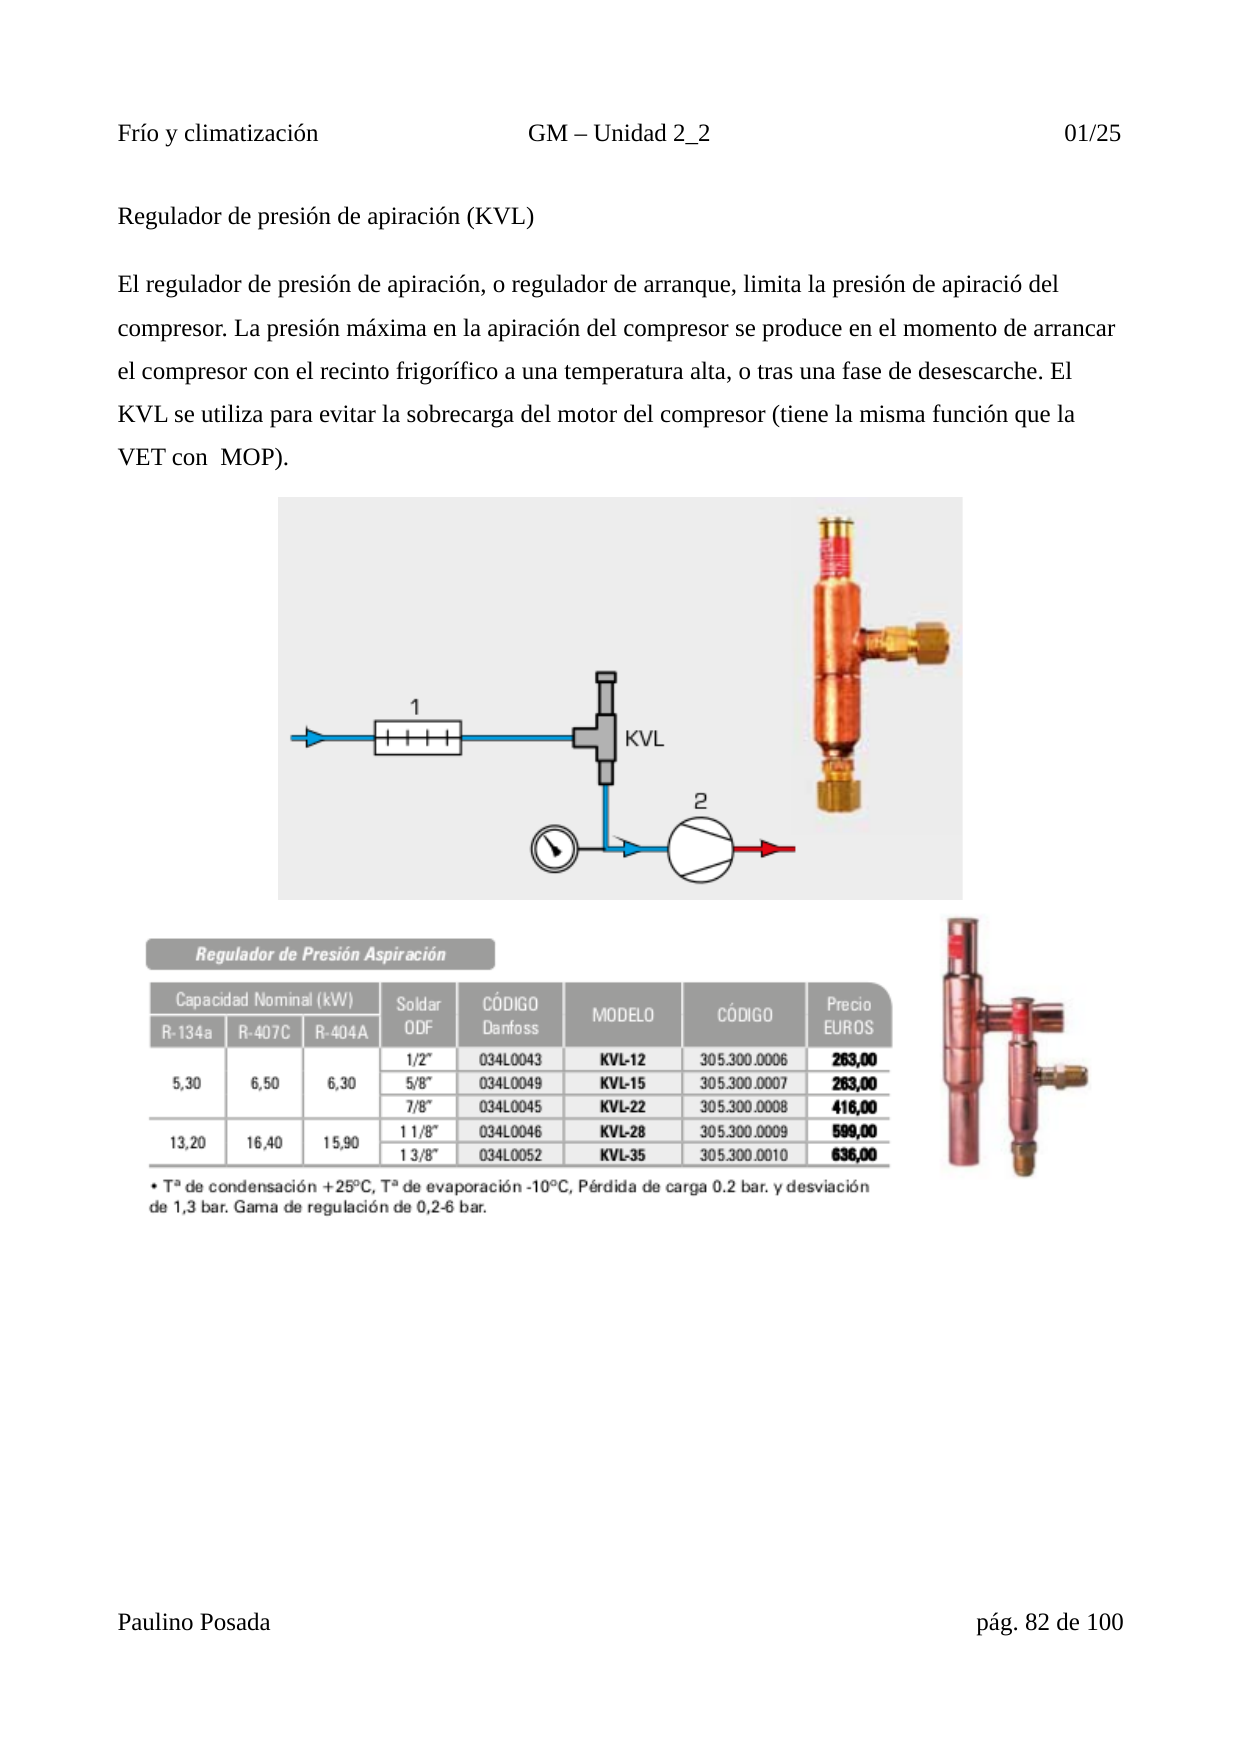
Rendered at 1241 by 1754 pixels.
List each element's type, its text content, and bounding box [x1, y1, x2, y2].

picture [278, 497, 963, 900]
picture [140, 906, 1100, 1230]
text Regulador de presión de apiración (KVL) [117, 201, 1123, 230]
text El regulador de presión de apiración, o regulador de arranque, limita la presión de apiració del compresor. La presión máxima en la apiración del compresor se produce en el momento de arrancar el compresor con el recinto frigorífico a una temperatura alta, o tras una fase de desescarche. El KVL se utiliza para evitar la sobrecarga del motor del compresor (tiene la misma función que la VET con MOP). [117, 269, 1123, 471]
